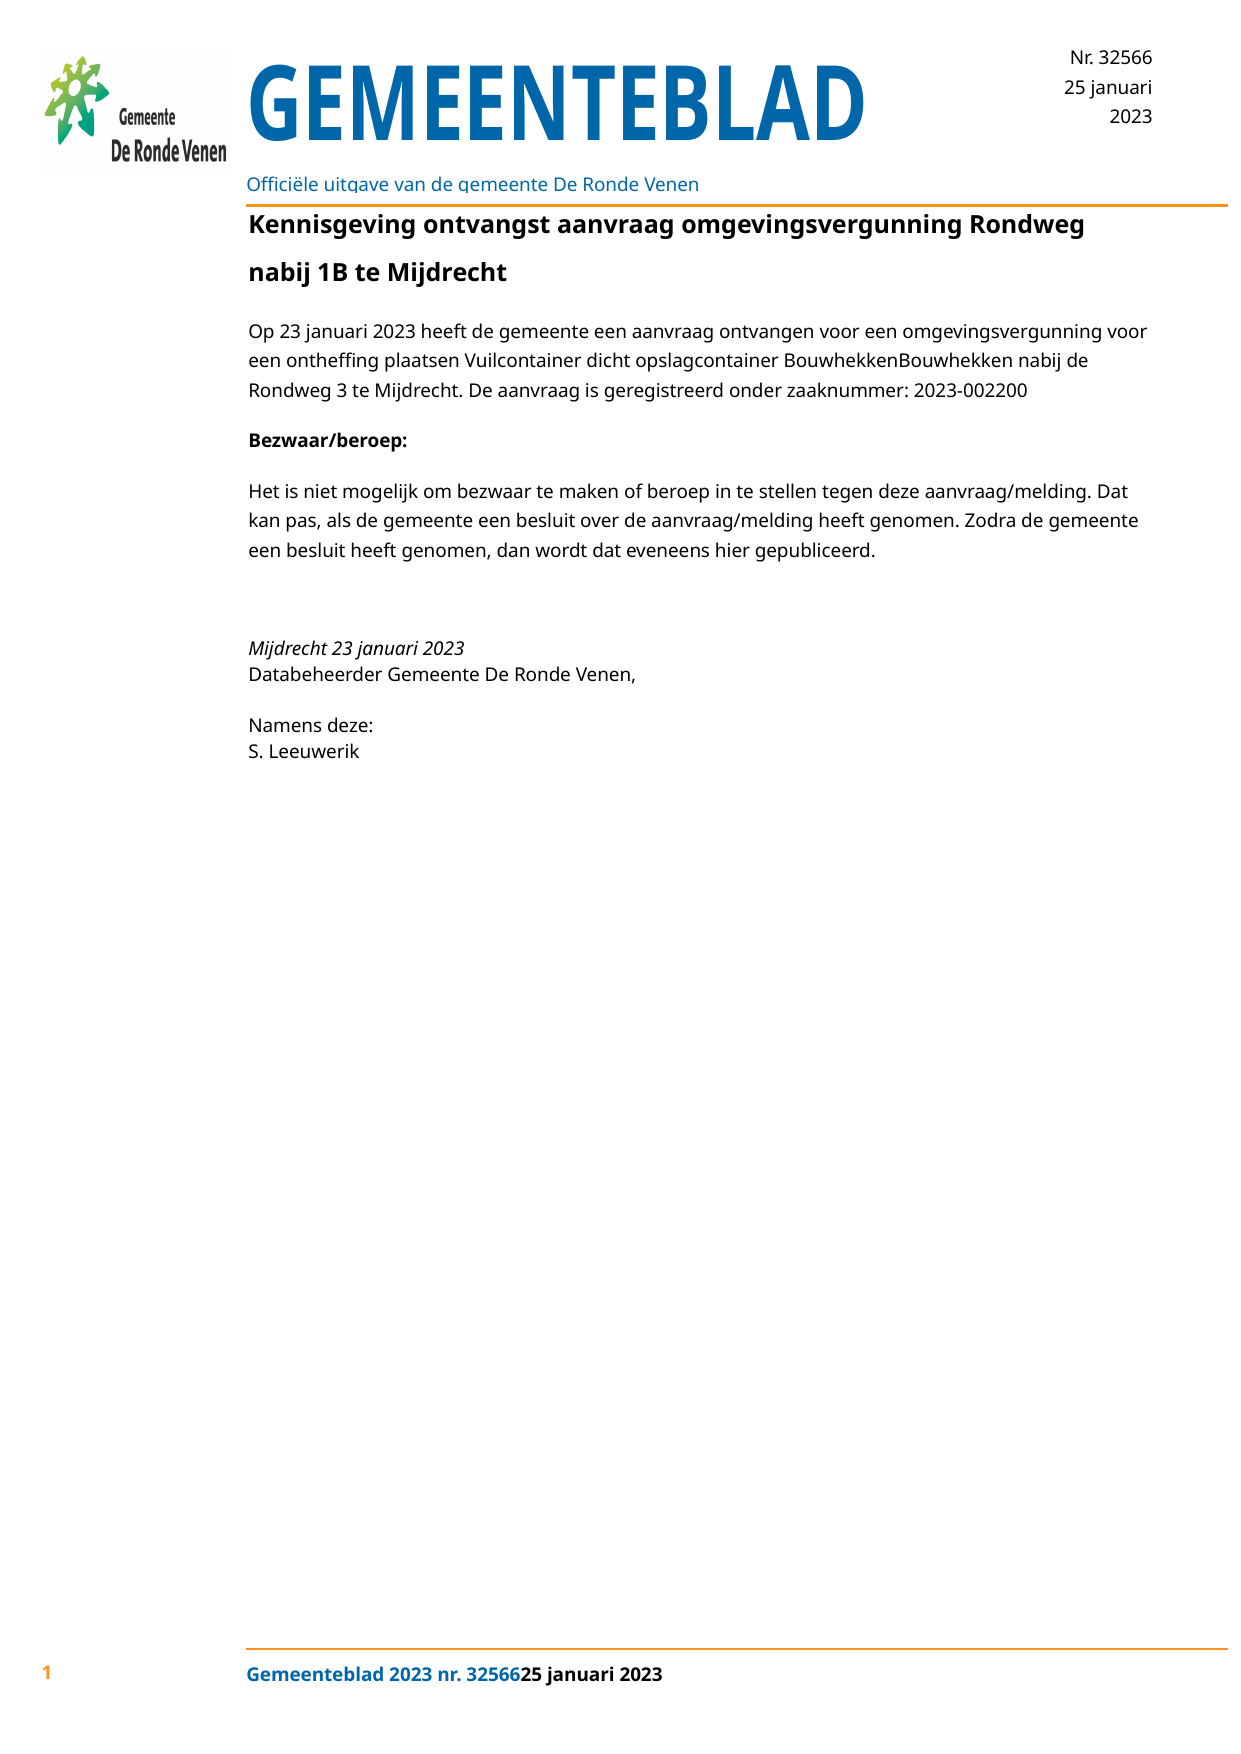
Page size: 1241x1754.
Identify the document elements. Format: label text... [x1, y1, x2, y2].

picture [41, 47, 231, 172]
text Databeheerder Gemeente De Ronde Venen, [248, 661, 1152, 687]
text Bezwaar/beroep: [248, 427, 1152, 453]
text Namens deze: [248, 712, 1152, 738]
text Mijdrecht 23 januari 2023 [248, 635, 1152, 661]
text S. Leeuwerik [248, 738, 1152, 764]
text Kennisgeving ontvangst aanvraag omgevingsvergunning Rondweg nabij 1B te Mijdrecht [248, 207, 1152, 288]
text Op 23 januari 2023 heeft de gemeente een aanvraag ontvangen voor een omgevingsvergunning voor een ontheffing plaatsen Vuilcontainer dicht opslagcontainer BouwhekkenBouwhekken nabij de Rondweg 3 te Mijdrecht. De aanvraag is geregistreerd onder zaaknummer: 2023-002200 [248, 318, 1152, 403]
text Het is niet mogelijk om bezwaar te maken of beroep in te stellen tegen deze aanvraag/melding. Dat kan pas, als de gemeente een besluit over de aanvraag/melding heeft genomen. Zodra de gemeente een besluit heeft genomen, dan wordt dat eveneens hier gepubliceerd. [248, 478, 1152, 563]
